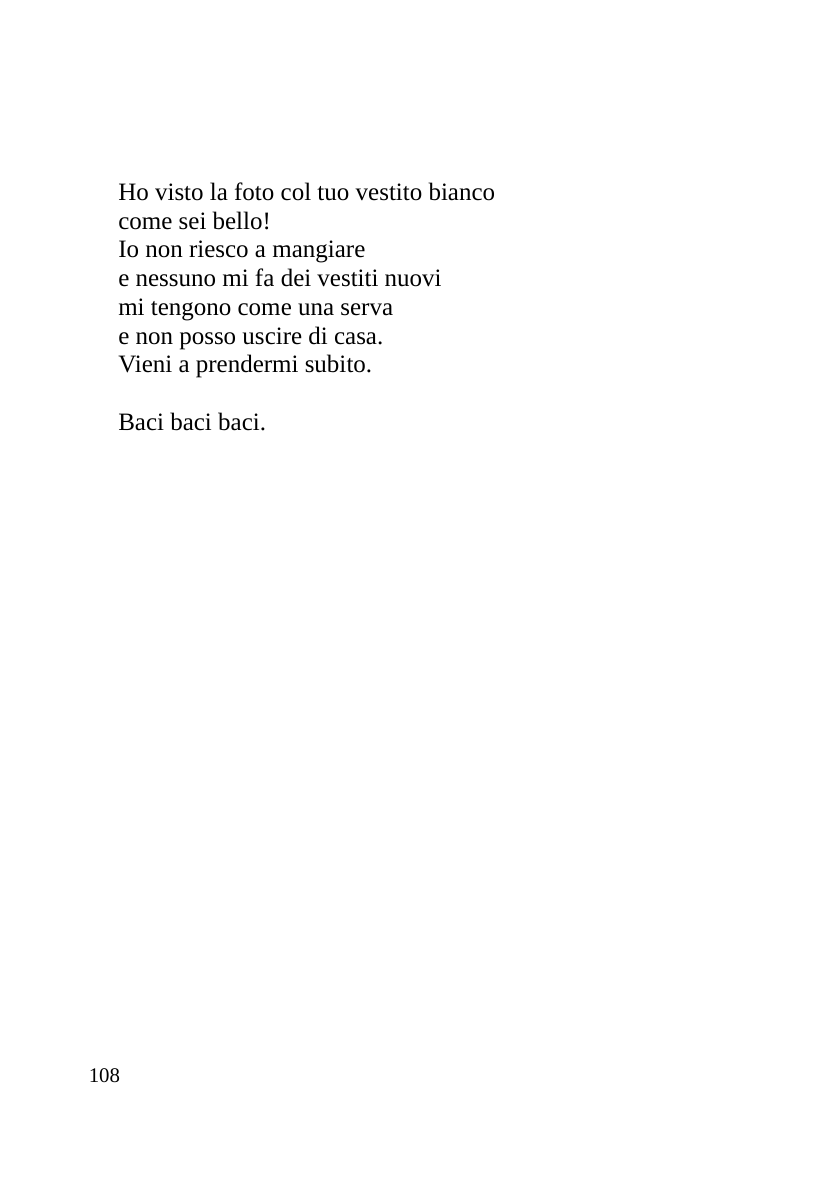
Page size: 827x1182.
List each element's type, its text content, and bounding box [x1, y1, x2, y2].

text come sei bello! [118, 206, 738, 234]
text e non posso uscire di casa. [118, 321, 738, 349]
text e nessuno mi fa dei vestiti nuovi [118, 263, 738, 292]
text Io non riesco a mangiare [118, 234, 738, 263]
text Vieni a prendermi subito. [118, 349, 738, 378]
text mi tengono come una serva [118, 292, 738, 321]
text Ho visto la foto col tuo vestito bianco [118, 177, 738, 206]
text Baci baci baci. [118, 407, 738, 436]
